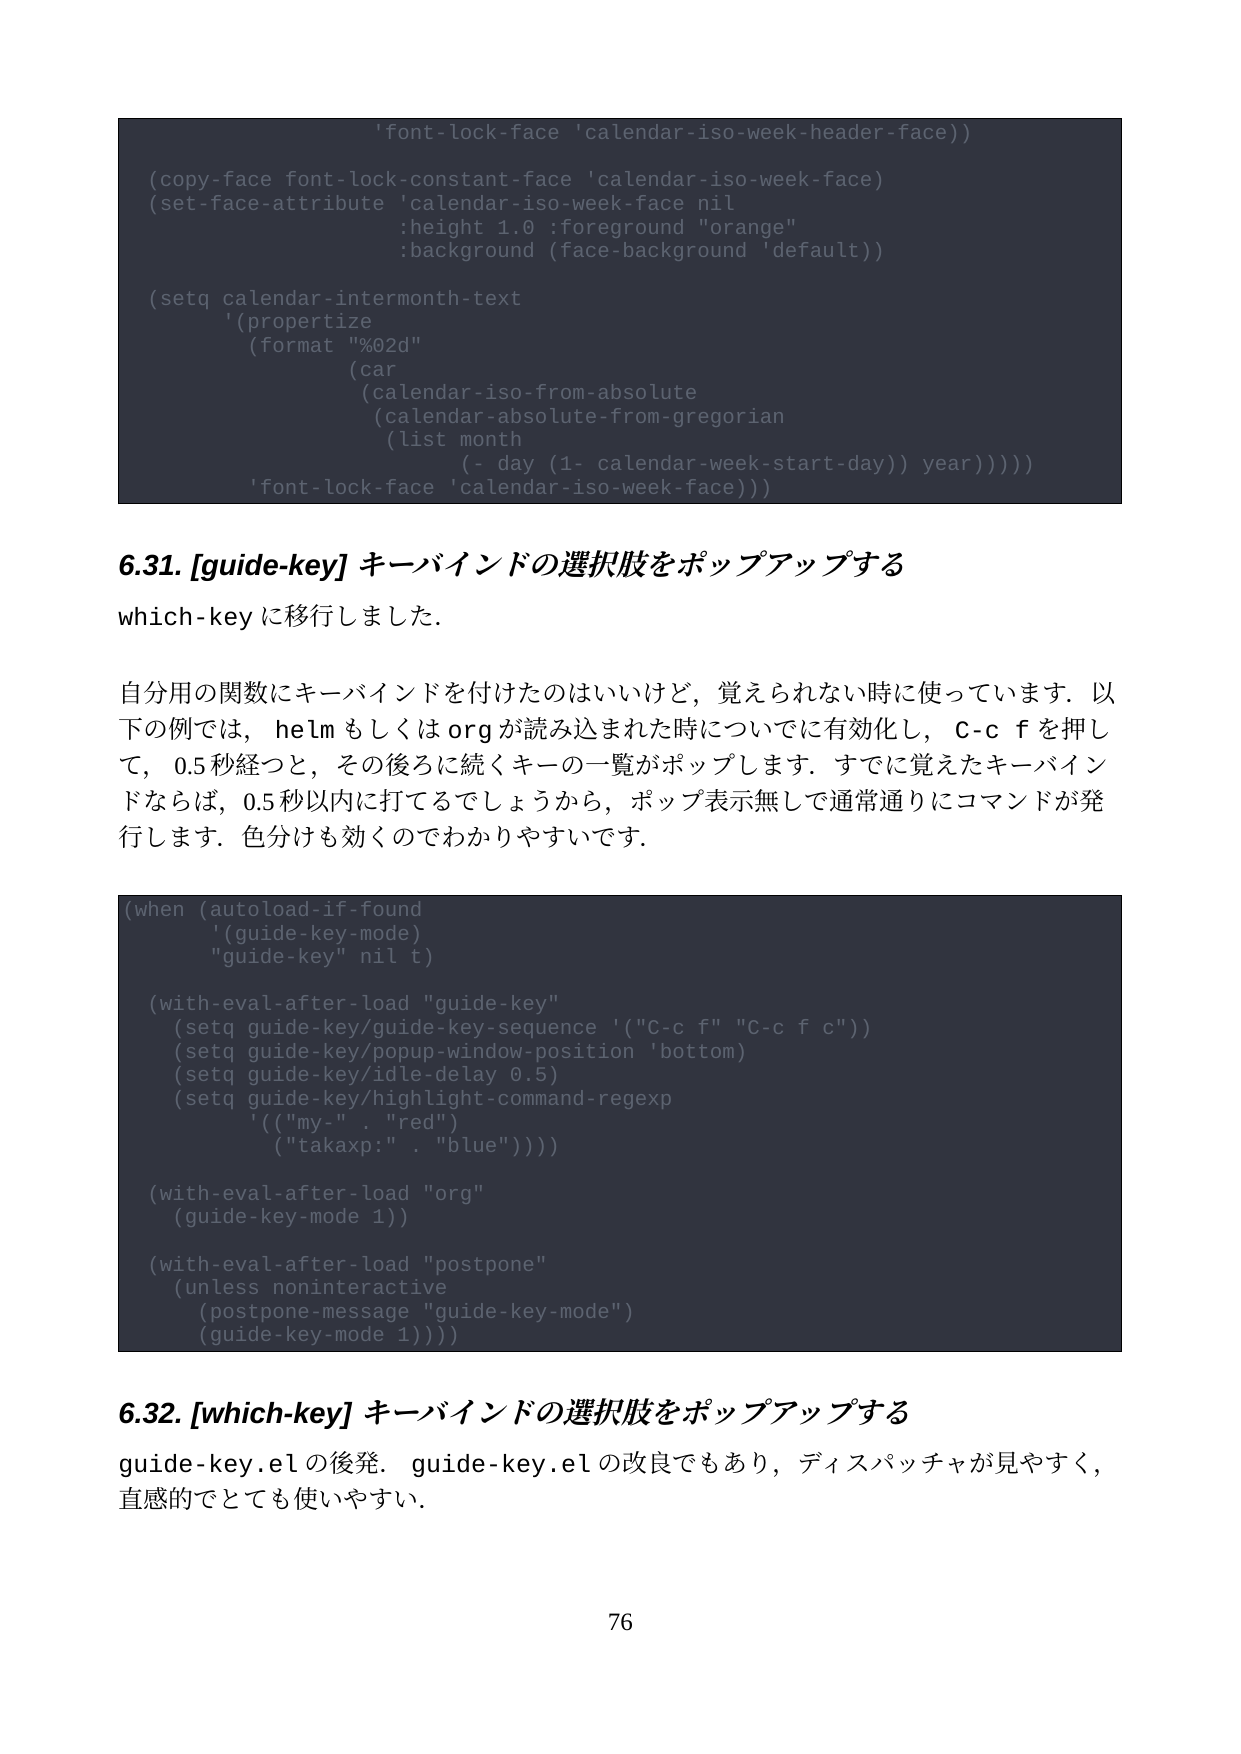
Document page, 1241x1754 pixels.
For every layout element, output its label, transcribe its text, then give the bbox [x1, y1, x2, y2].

text ("takaxp:" . "blue")))) [119, 1131, 1121, 1155]
text 'font-lock-face 'calendar-iso-week-face))) [119, 473, 1121, 503]
text guide-key.el の後発． guide-key.el の改良でもあり，ディスパッチャが見やすく，直感的でとても使いやすい． [118, 1444, 1122, 1545]
text (guide-key-mode 1)) [119, 1202, 1121, 1226]
text (setq guide-key/popup-window-position 'bottom) [119, 1037, 1121, 1060]
text (guide-key-mode 1)))) [119, 1321, 1121, 1351]
text which-key に移行しました． [118, 596, 1122, 661]
text (format "%02d" [119, 331, 1121, 354]
text (set-face-attribute 'calendar-iso-week-face nil [119, 189, 1121, 213]
text (list month [119, 426, 1121, 449]
text '(propertize [119, 307, 1121, 331]
text 'font-lock-face 'calendar-iso-week-header-face)) [119, 119, 1121, 142]
text (when (autoload-if-found [119, 896, 1121, 918]
subtitle [guide-key] キーバインドの選択肢をポップアップする [118, 542, 1122, 584]
text (setq calendar-intermonth-text [119, 284, 1121, 307]
text "guide-key" nil t) [119, 942, 1121, 966]
text (setq guide-key/idle-delay 0.5) [119, 1060, 1121, 1084]
text (with-eval-after-load "org" [119, 1179, 1121, 1202]
text :height 1.0 :foreground "orange" [119, 213, 1121, 236]
text (calendar-iso-from-absolute [119, 378, 1121, 402]
text '(("my-" . "red") [119, 1108, 1121, 1131]
text (calendar-absolute-from-gregorian [119, 402, 1121, 426]
text :background (face-background 'default)) [119, 236, 1121, 260]
text (- day (1- calendar-week-start-day)) year))))) [119, 449, 1121, 473]
text (with-eval-after-load "postpone" [119, 1249, 1121, 1273]
text (with-eval-after-load "guide-key" [119, 989, 1121, 1013]
subtitle [which-key] キーバインドの選択肢をポップアップする [118, 1389, 1122, 1431]
text (postpone-message "guide-key-mode") [119, 1297, 1121, 1321]
text (setq guide-key/highlight-command-regexp [119, 1084, 1121, 1108]
text (car [119, 354, 1121, 378]
text (setq guide-key/guide-key-sequence '("C-c f" "C-c f c")) [119, 1013, 1121, 1037]
text '(guide-key-mode) [119, 918, 1121, 942]
text (unless noninteractive [119, 1273, 1121, 1297]
text (copy-face font-lock-constant-face 'calendar-iso-week-face) [119, 165, 1121, 189]
text 自分用の関数にキーバインドを付けたのはいいけど，覚えられない時に使っています．以下の例では， helm もしくは org が読み込まれた時についでに有効化し， C-c f を押して， 0.5秒経つと，その後ろに続くキーの一覧がポップします．すでに覚えたキーバインドならば，0.5秒以内に打てるでしょうから，ポップ表示無しで通常通りにコマンドが発行します．色分けも効くのでわかりやすいです． [118, 674, 1122, 882]
